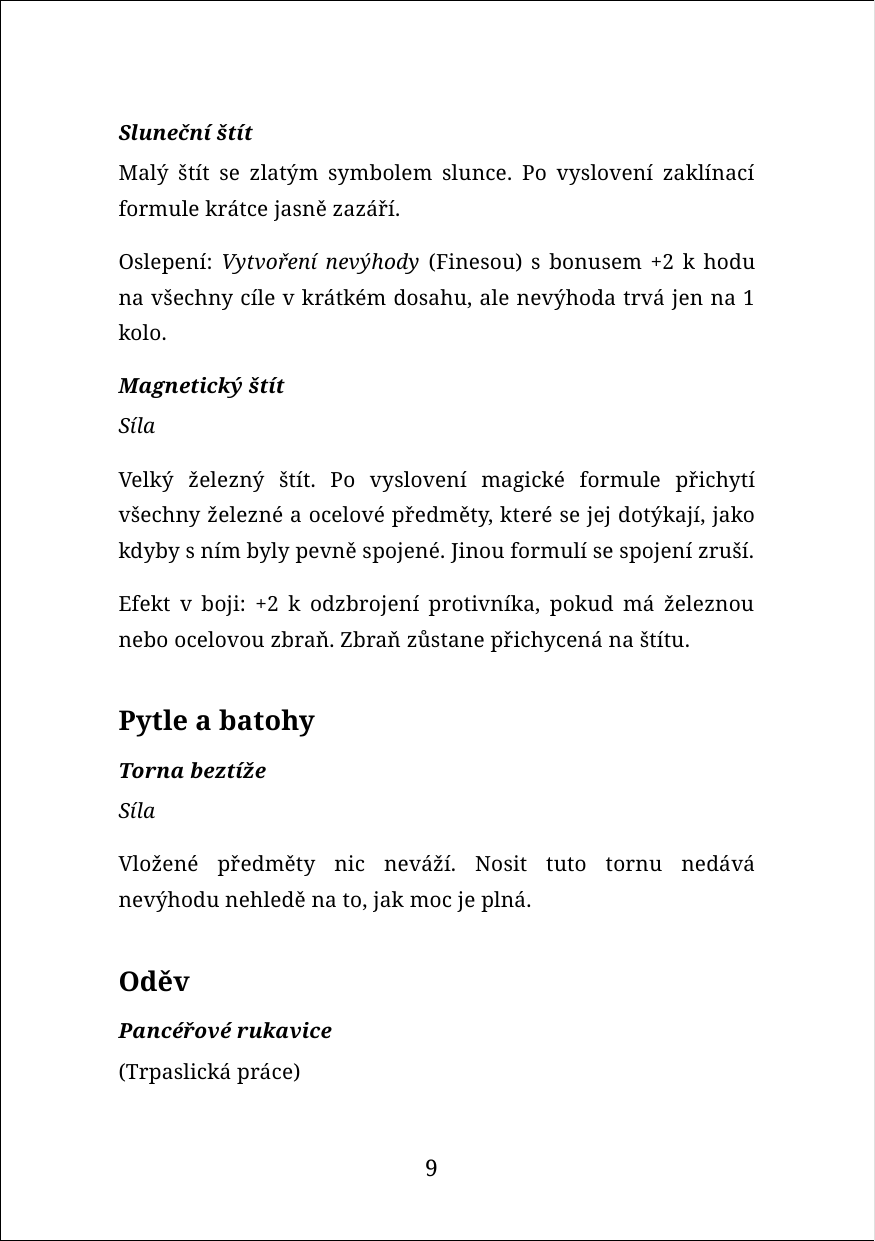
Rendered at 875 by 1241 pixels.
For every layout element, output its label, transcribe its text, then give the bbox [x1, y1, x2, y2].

text Efekt v boji: +2 k odzbrojení protivníka, pokud má železnou nebo ocelovou zbraň. Zbraň zůstane přichycená na štítu. [118, 589, 756, 653]
subtitle Oděv [118, 962, 756, 999]
text Síla [118, 796, 756, 825]
text Oslepení: Vytvoření nevýhody (Finesou) s bonusem +2 k hodu na všechny cíle v krátkém dosahu, ale nevýhoda trvá jen na 1 kolo. [118, 247, 756, 347]
text Síla [118, 412, 756, 440]
subtitle Pancéřové rukavice [118, 1017, 756, 1045]
subtitle Magnetický štít [118, 371, 756, 400]
subtitle Sluneční štít [118, 118, 756, 147]
text Velký železný štít. Po vyslovení magické formule přichytí všechny železné a ocelové předměty, které se jej dotýkají, jako kdyby s ním byly pevně spojené. Jinou formulí se spojení zruší. [118, 465, 756, 564]
text Malý štít se zlatým symbolem slunce. Po vyslovení zaklínací formule krátce jasně zazáří. [118, 158, 756, 222]
subtitle Pytle a batohy [118, 702, 756, 738]
text (Trpaslická práce) [118, 1057, 756, 1085]
text Vložené předměty nic neváží. Nosit tuto tornu nedává nevýhodu nehledě na to, jak moc je plná. [118, 849, 756, 913]
subtitle Torna beztíže [118, 756, 756, 784]
